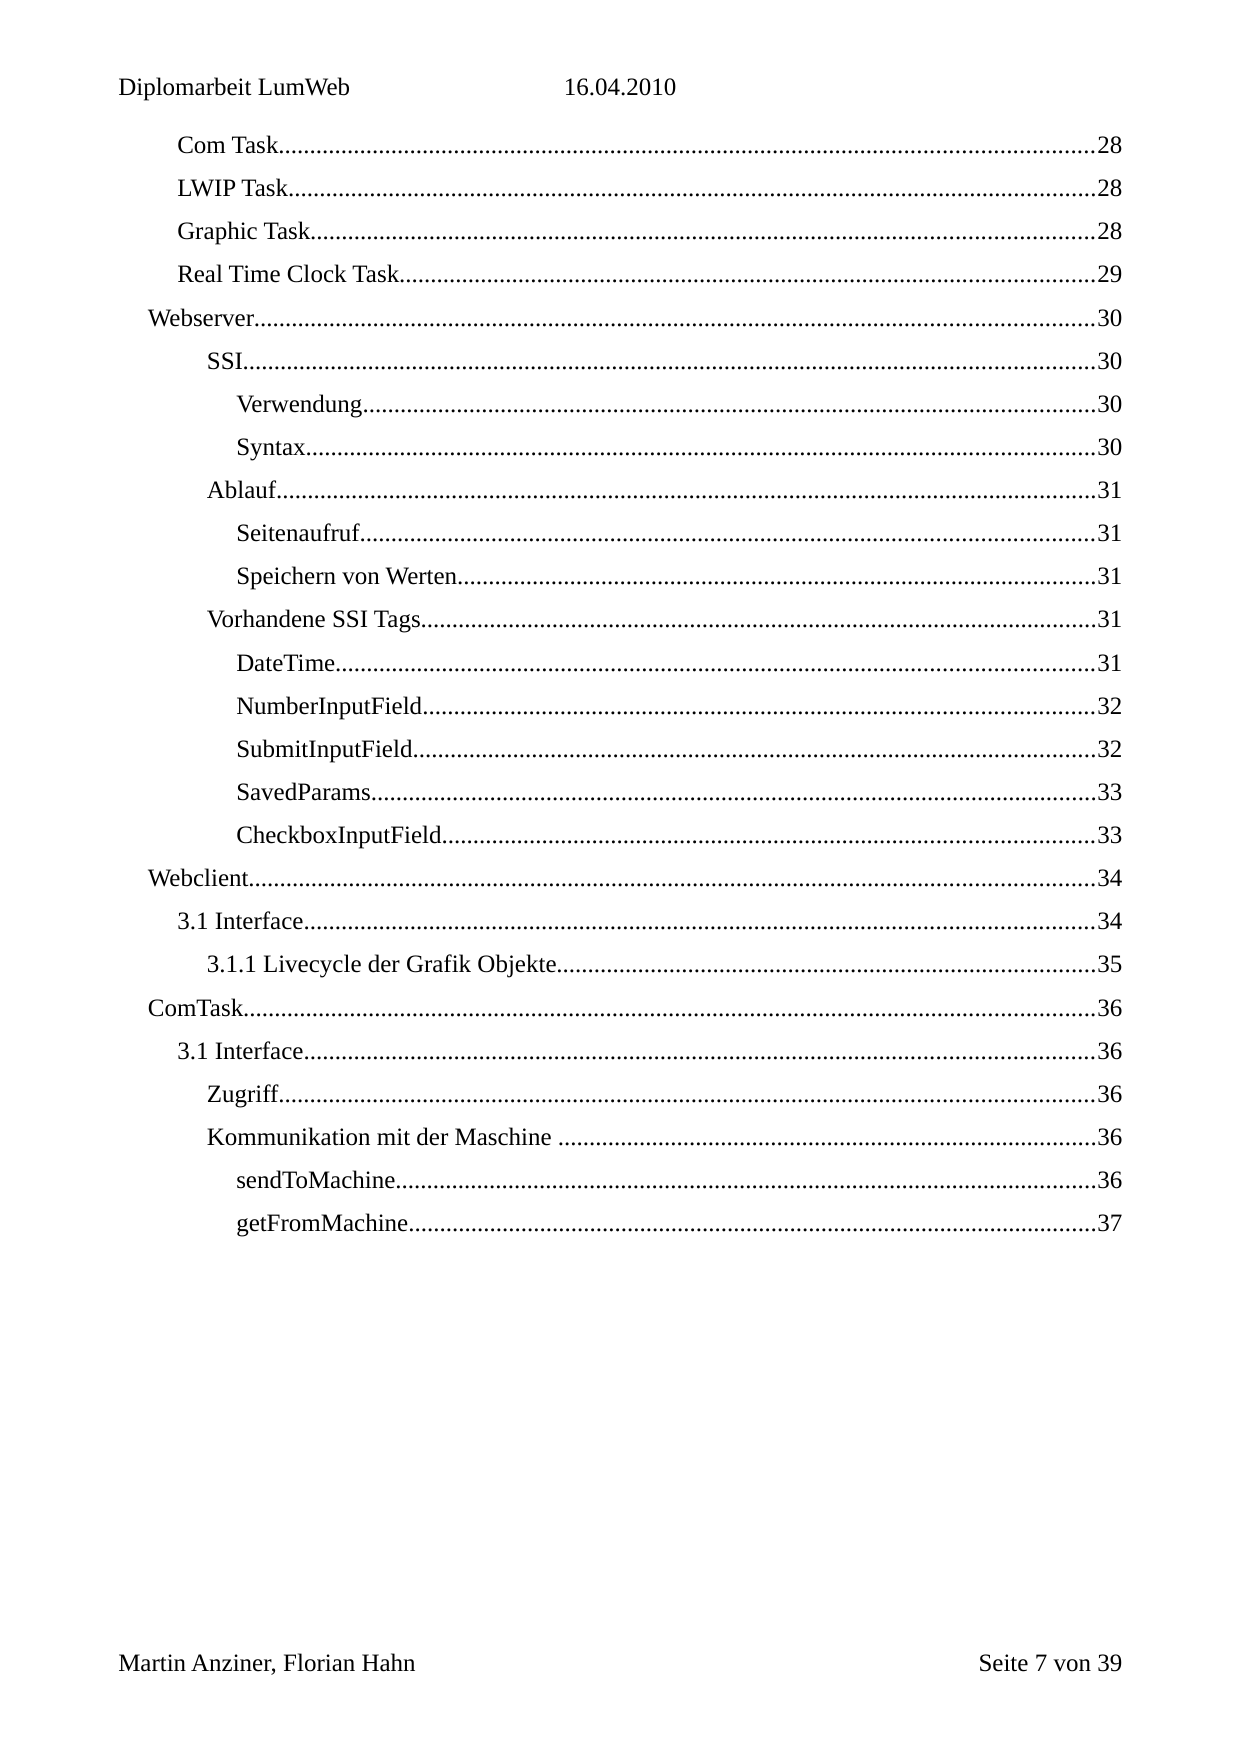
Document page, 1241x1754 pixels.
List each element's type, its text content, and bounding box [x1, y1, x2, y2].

text Webserver 30 [148, 303, 1122, 331]
text NumberInputField 32 [236, 691, 1122, 719]
text 3.1 Interface 36 [177, 1036, 1122, 1064]
text ComTask 36 [148, 993, 1122, 1021]
text sendToMachine 36 [236, 1165, 1122, 1194]
text LWIP Task 28 [177, 173, 1122, 202]
text SubmitInputField 32 [236, 734, 1122, 763]
text 3.1 Interface 34 [177, 906, 1122, 935]
text Ablauf 31 [207, 475, 1122, 504]
text SavedParams 33 [236, 777, 1122, 806]
text Verwendung 30 [236, 389, 1122, 418]
text SSI 30 [207, 346, 1122, 374]
text Com Task 28 [177, 130, 1122, 159]
text Seitenaufruf 31 [236, 518, 1122, 547]
text DateTime 31 [236, 648, 1122, 676]
text 3.1.1 Livecycle der Grafik Objekte 35 [207, 949, 1122, 978]
text Syntax 30 [236, 432, 1122, 461]
text getFromMachine 37 [236, 1208, 1122, 1237]
text Vorhandene SSI Tags 31 [207, 604, 1122, 633]
text CheckboxInputField 33 [236, 820, 1122, 849]
text Graphic Task 28 [177, 216, 1122, 245]
text Zugriff 36 [207, 1079, 1122, 1108]
text Real Time Clock Task 29 [177, 259, 1122, 288]
text Kommunikation mit der Maschine 36 [207, 1122, 1122, 1151]
text Speichern von Werten 31 [236, 561, 1122, 590]
text Webclient 34 [148, 863, 1122, 892]
